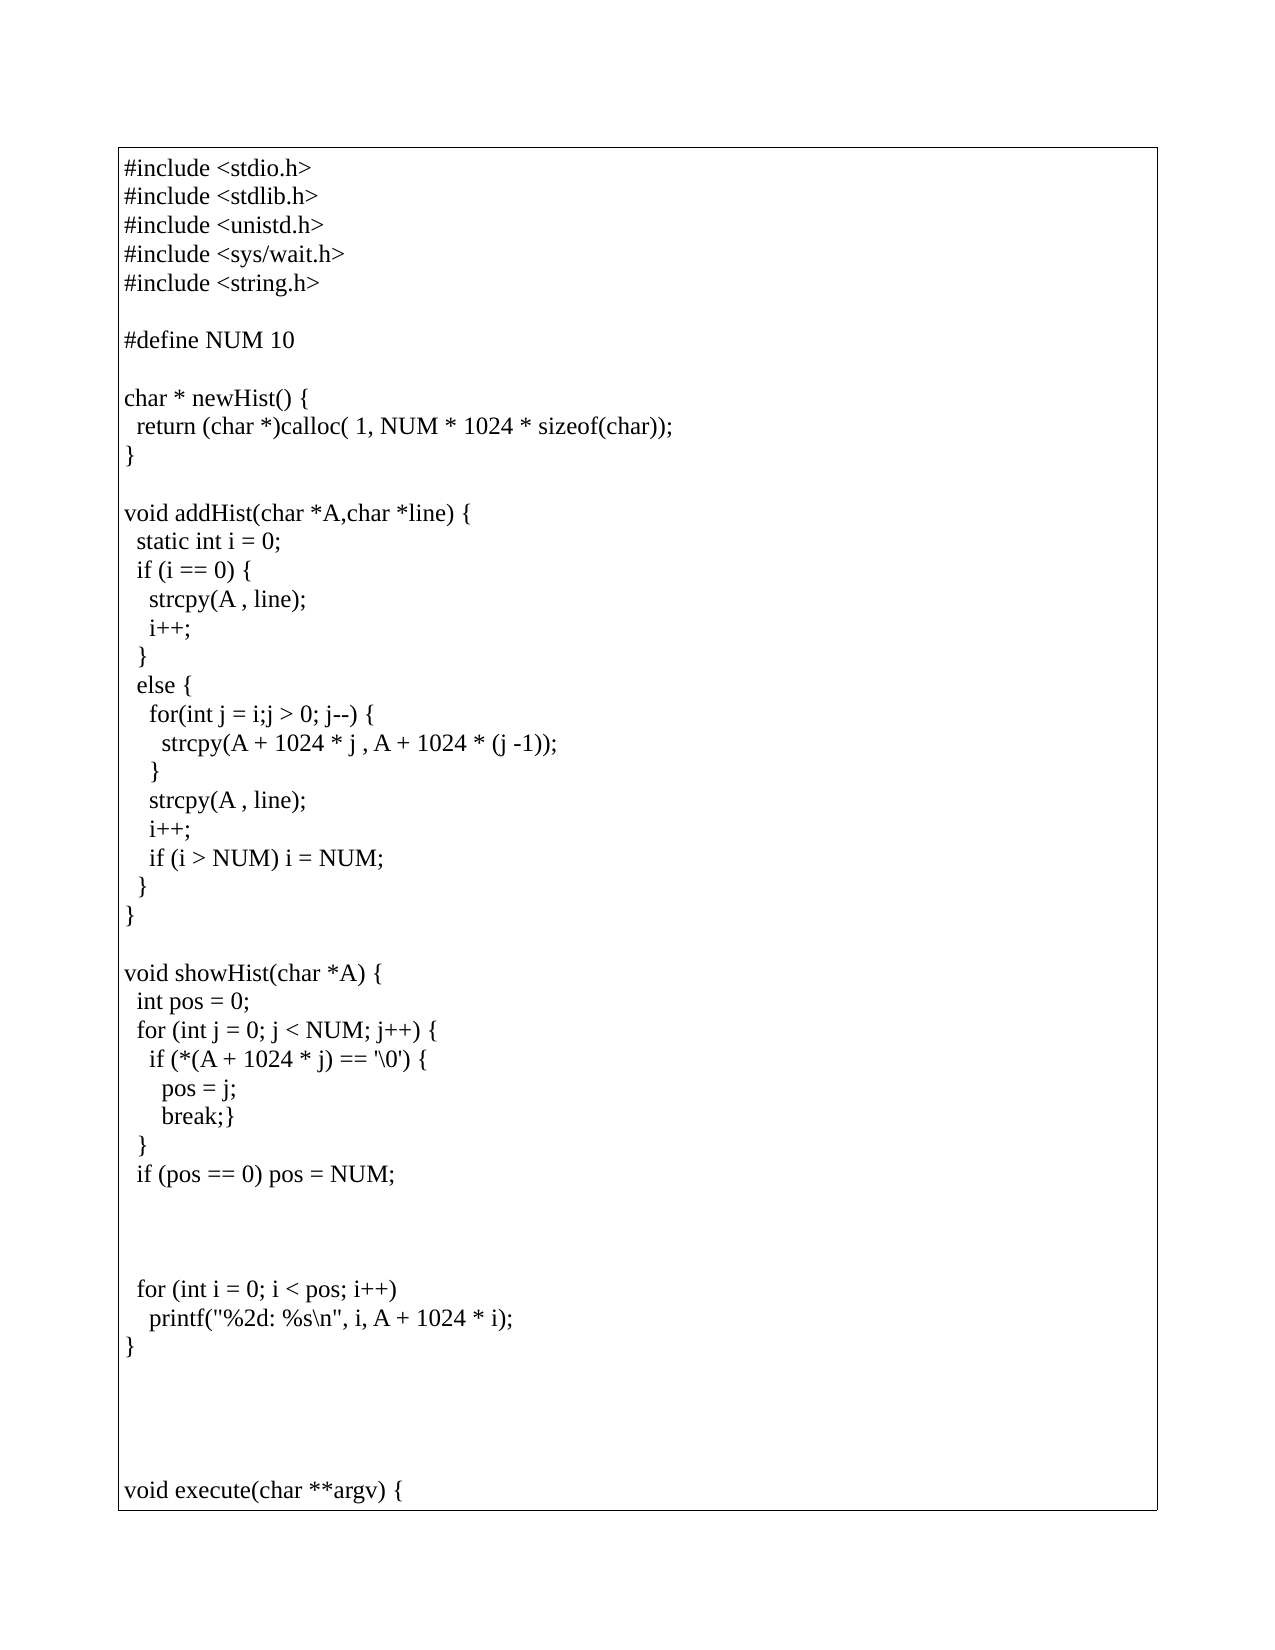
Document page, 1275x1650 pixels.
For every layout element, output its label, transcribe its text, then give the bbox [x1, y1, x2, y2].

table_header #include <stdio.h> #include <stdlib.h> #include <unistd.h> #include <sys/wait.h> #include <string.h> #define NUM 10 char * newHist() { return (char *)calloc( 1, NUM * 1024 * sizeof(char)); } void addHist(char *A,char *line) { static int i = 0; if (i == 0) { strcpy(A , line); i++; } else { for(int j = i;j > 0; j--) { strcpy(A + 1024 * j , A + 1024 * (j -1)); } strcpy(A , line); i++; if (i > NUM) i = NUM; } } void showHist(char *A) { int pos = 0; for (int j = 0; j < NUM; j++) { if (*(A + 1024 * j) == '\0') { pos = j; break;} } if (pos == 0) pos = NUM; for (int i = 0; i < pos; i++) printf("%2d: %s\n", i, A + 1024 * i); } void execute(char **argv) { [119, 148, 1157, 1510]
